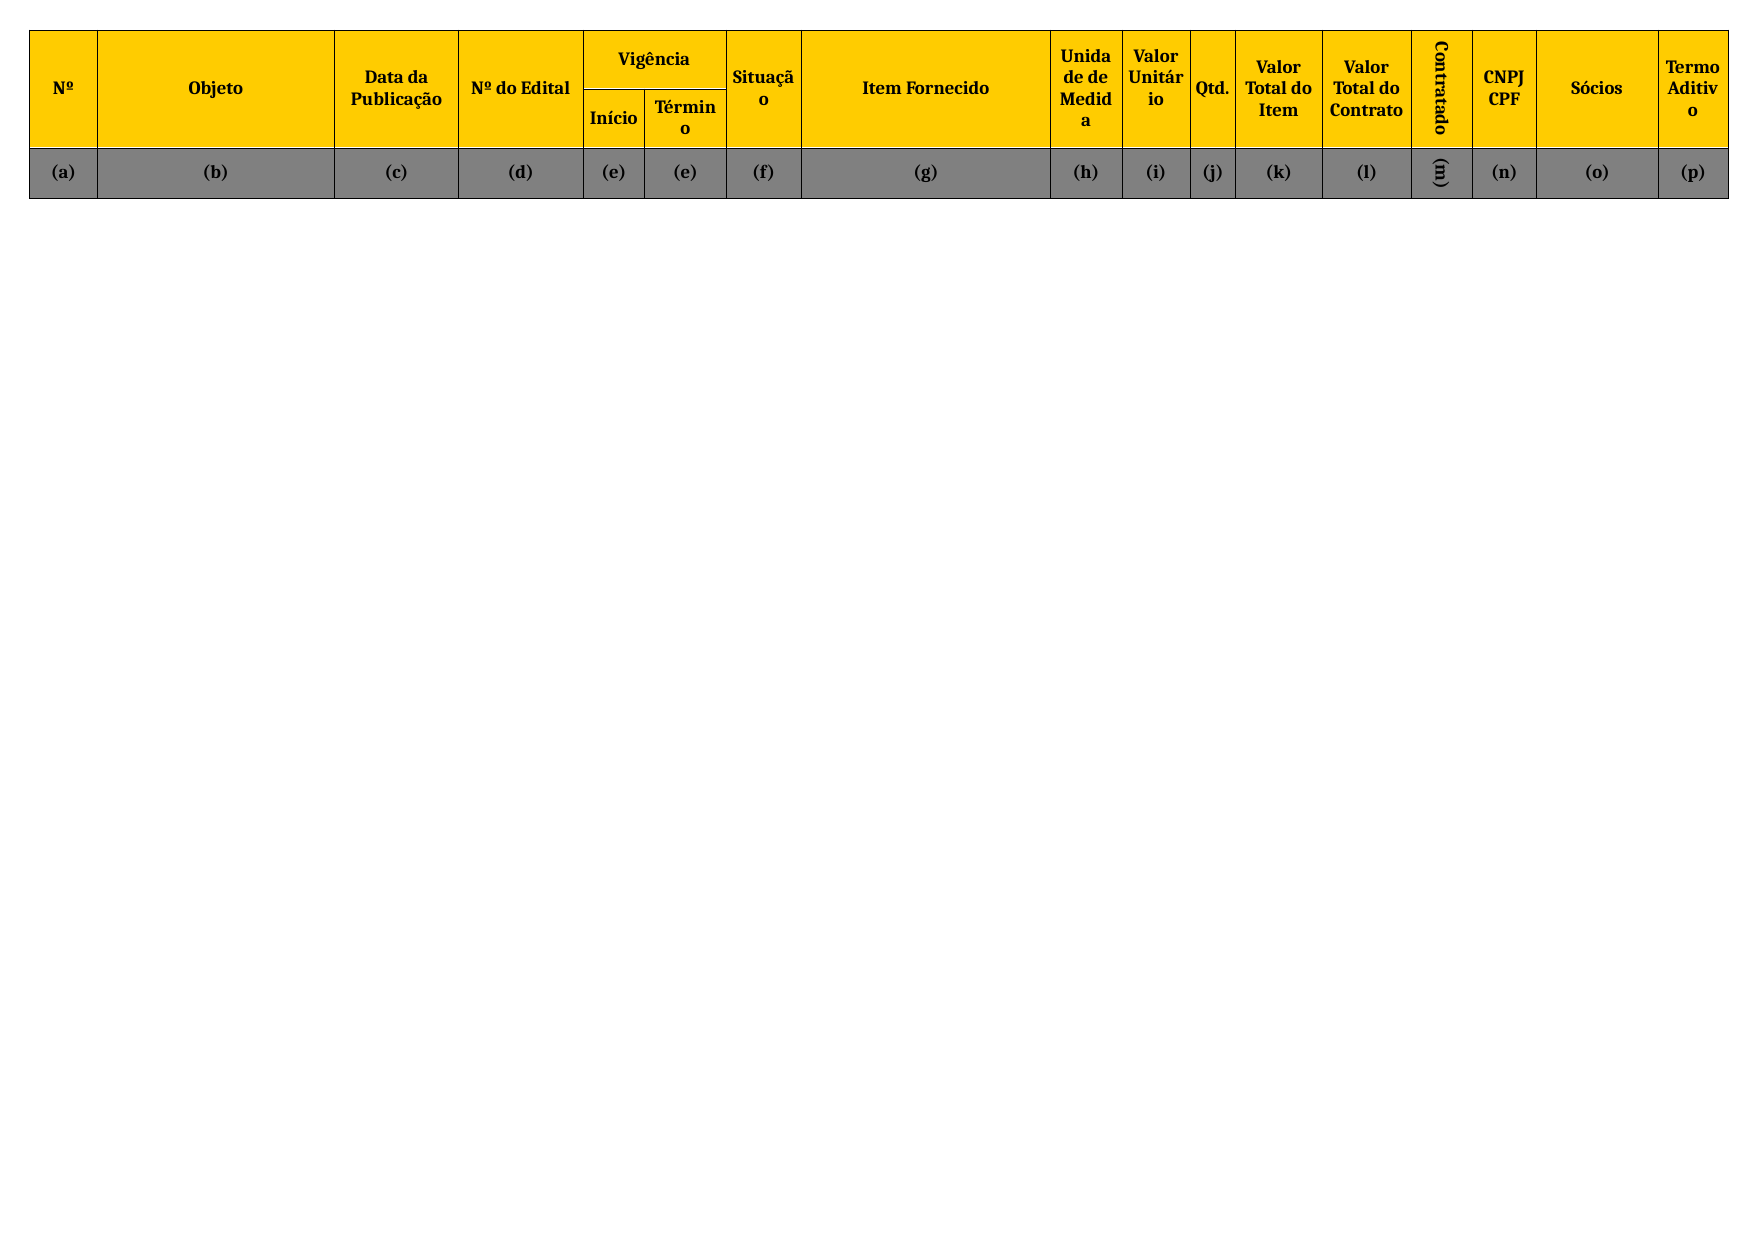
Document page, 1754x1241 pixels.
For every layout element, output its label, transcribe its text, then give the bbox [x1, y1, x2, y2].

table_header CNPJ CPF [1473, 31, 1536, 147]
table_cell (b) [98, 149, 334, 198]
table_header Nº do Edital [459, 31, 583, 147]
table_header Objeto [98, 31, 334, 147]
table_cell (g) [802, 149, 1050, 198]
table_cell (o) [1537, 149, 1658, 198]
table_cell Início [584, 90, 644, 147]
table_cell (k) [1236, 149, 1322, 198]
table_cell (p) [1659, 149, 1728, 198]
table_header Qtd. [1191, 31, 1235, 147]
table_header Valor Total do Item [1236, 31, 1322, 147]
table_header Valor Unitário [1123, 31, 1190, 147]
table_cell (h) [1051, 149, 1122, 198]
table_cell (i) [1123, 149, 1190, 198]
table_cell (c) [335, 149, 458, 198]
table_header Vigência [584, 31, 726, 88]
table_cell (m) [1412, 149, 1472, 198]
table_header Valor Total do Contrato [1323, 31, 1411, 147]
table_header Termo Aditivo [1659, 31, 1728, 147]
table_cell Término [645, 90, 726, 147]
table_header Sócios [1537, 31, 1658, 147]
table_header Contratado [1412, 31, 1472, 147]
table_cell (a) [30, 149, 97, 198]
table_header Unidade de Medida [1051, 31, 1122, 147]
table_header Item Fornecido [802, 31, 1050, 147]
table_cell (f) [727, 149, 801, 198]
table_cell (n) [1473, 149, 1536, 198]
table_cell (e) [584, 149, 644, 198]
table_header Data da Publicação [335, 31, 458, 147]
table_cell (d) [459, 149, 583, 198]
table_header Nº [30, 31, 97, 147]
table_cell (l) [1323, 149, 1411, 198]
table_header Situação [727, 31, 801, 147]
table_cell (j) [1191, 149, 1235, 198]
table_cell (e) [645, 149, 726, 198]
